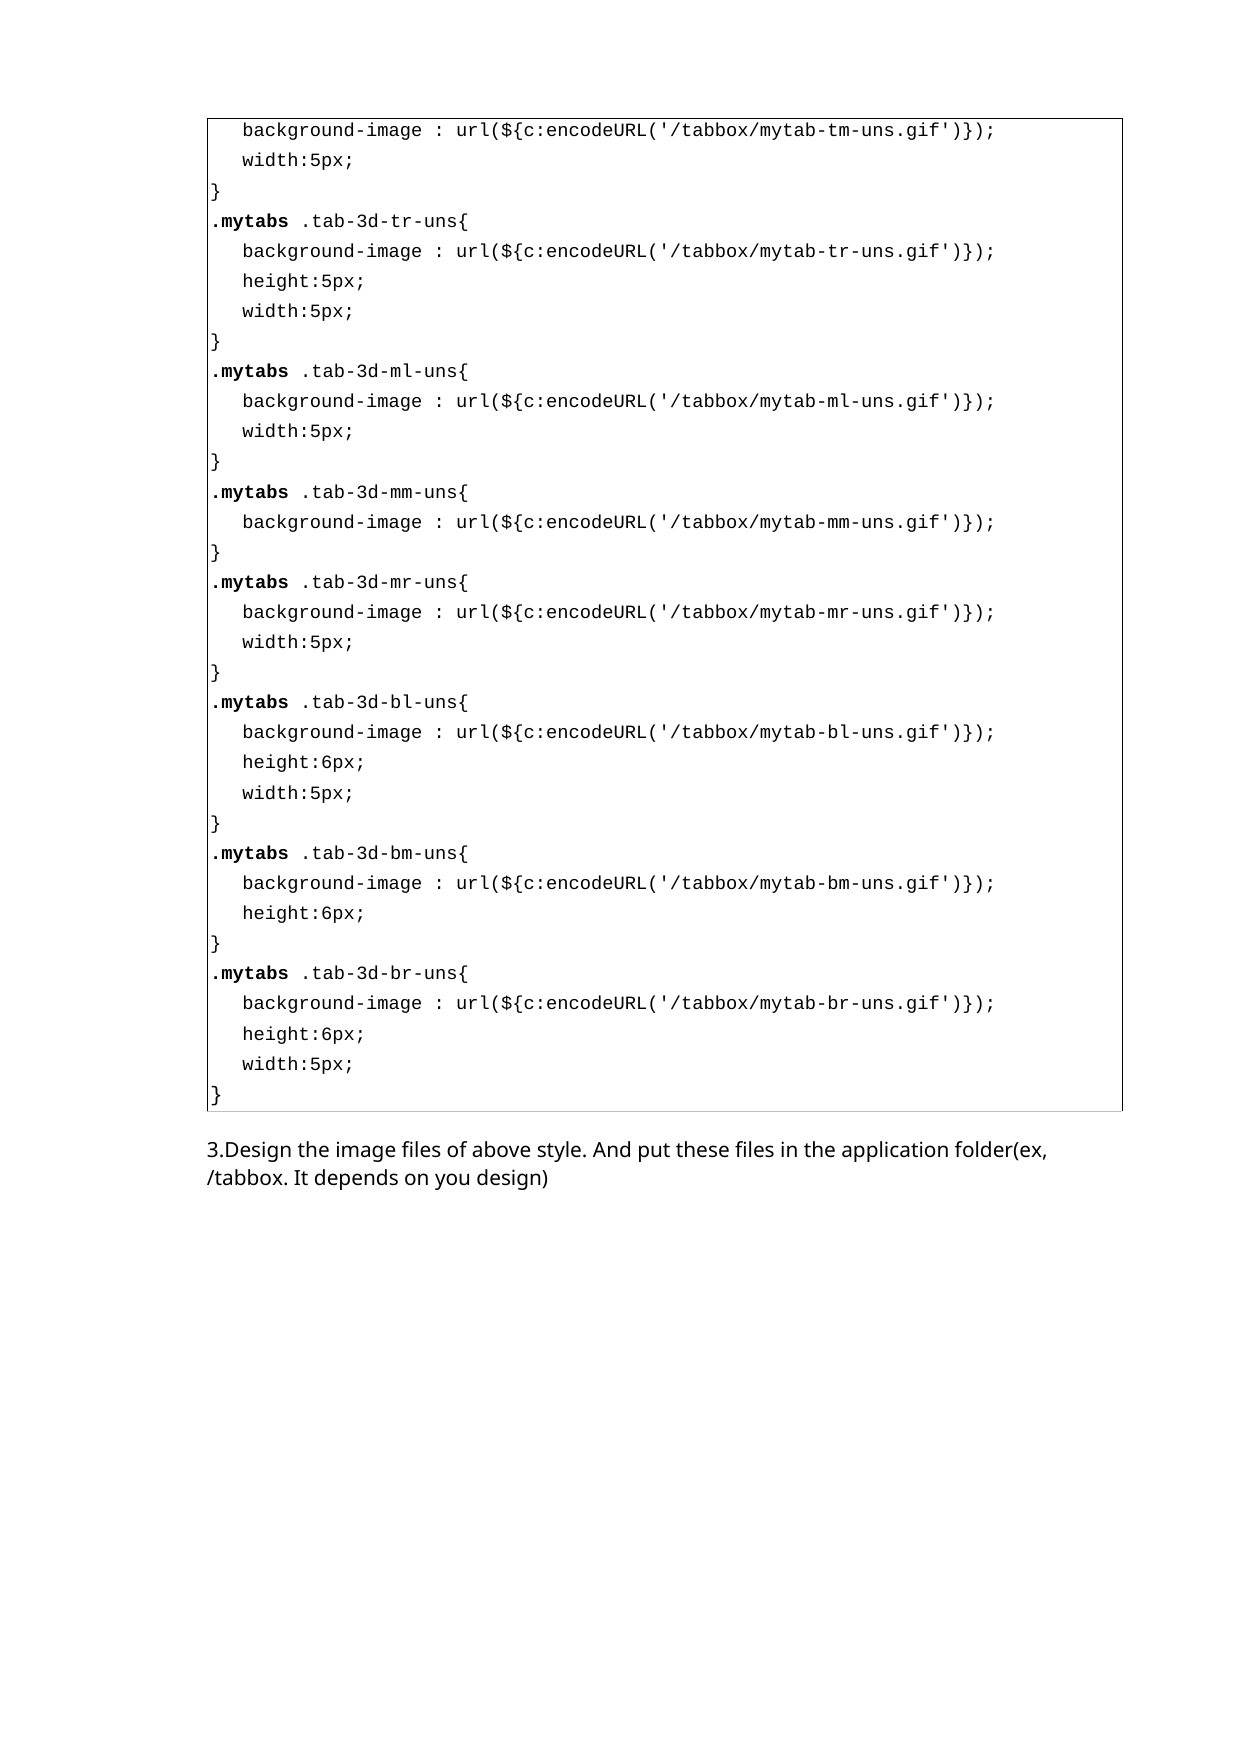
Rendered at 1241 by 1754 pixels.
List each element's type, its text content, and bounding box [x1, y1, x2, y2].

text width:5px; [208, 148, 1122, 172]
text height:6px; [208, 750, 1122, 774]
text background-image : url(${c:encodeURL('/tabbox/mytab-tr-uns.gif')}); [208, 238, 1122, 263]
text 3.Design the image files of above style. And put these files in the application folder(ex, /tabbox. It depends on you design) [207, 1135, 1122, 1192]
text width:5px; [208, 630, 1122, 654]
text .mytabs .tab-3d-ml-uns{ [208, 359, 1122, 383]
text } [208, 539, 1122, 564]
text background-image : url(${c:encodeURL('/tabbox/mytab-ml-uns.gif')}); [208, 389, 1122, 413]
text background-image : url(${c:encodeURL('/tabbox/mytab-bm-uns.gif')}); [208, 871, 1122, 895]
text width:5px; [208, 419, 1122, 443]
text .mytabs .tab-3d-br-uns{ [208, 961, 1122, 985]
text background-image : url(${c:encodeURL('/tabbox/mytab-mr-uns.gif')}); [208, 600, 1122, 624]
text width:5px; [208, 780, 1122, 805]
text background-image : url(${c:encodeURL('/tabbox/mytab-tm-uns.gif')}); [208, 119, 1122, 142]
text .mytabs .tab-3d-bm-uns{ [208, 841, 1122, 865]
text width:5px; [208, 299, 1122, 323]
text } [208, 1081, 1122, 1111]
text height:6px; [208, 901, 1122, 925]
text background-image : url(${c:encodeURL('/tabbox/mytab-bl-uns.gif')}); [208, 720, 1122, 744]
text } [208, 811, 1122, 835]
text } [208, 329, 1122, 353]
text .mytabs .tab-3d-mr-uns{ [208, 570, 1122, 594]
text } [208, 178, 1122, 203]
text } [208, 660, 1122, 684]
text background-image : url(${c:encodeURL('/tabbox/mytab-mm-uns.gif')}); [208, 509, 1122, 534]
text } [208, 449, 1122, 473]
text background-image : url(${c:encodeURL('/tabbox/mytab-br-uns.gif')}); [208, 991, 1122, 1015]
text } [208, 931, 1122, 955]
text height:6px; [208, 1021, 1122, 1046]
text .mytabs .tab-3d-mm-uns{ [208, 479, 1122, 504]
text width:5px; [208, 1051, 1122, 1076]
text .mytabs .tab-3d-bl-uns{ [208, 690, 1122, 714]
text height:5px; [208, 269, 1122, 293]
text .mytabs .tab-3d-tr-uns{ [208, 208, 1122, 233]
